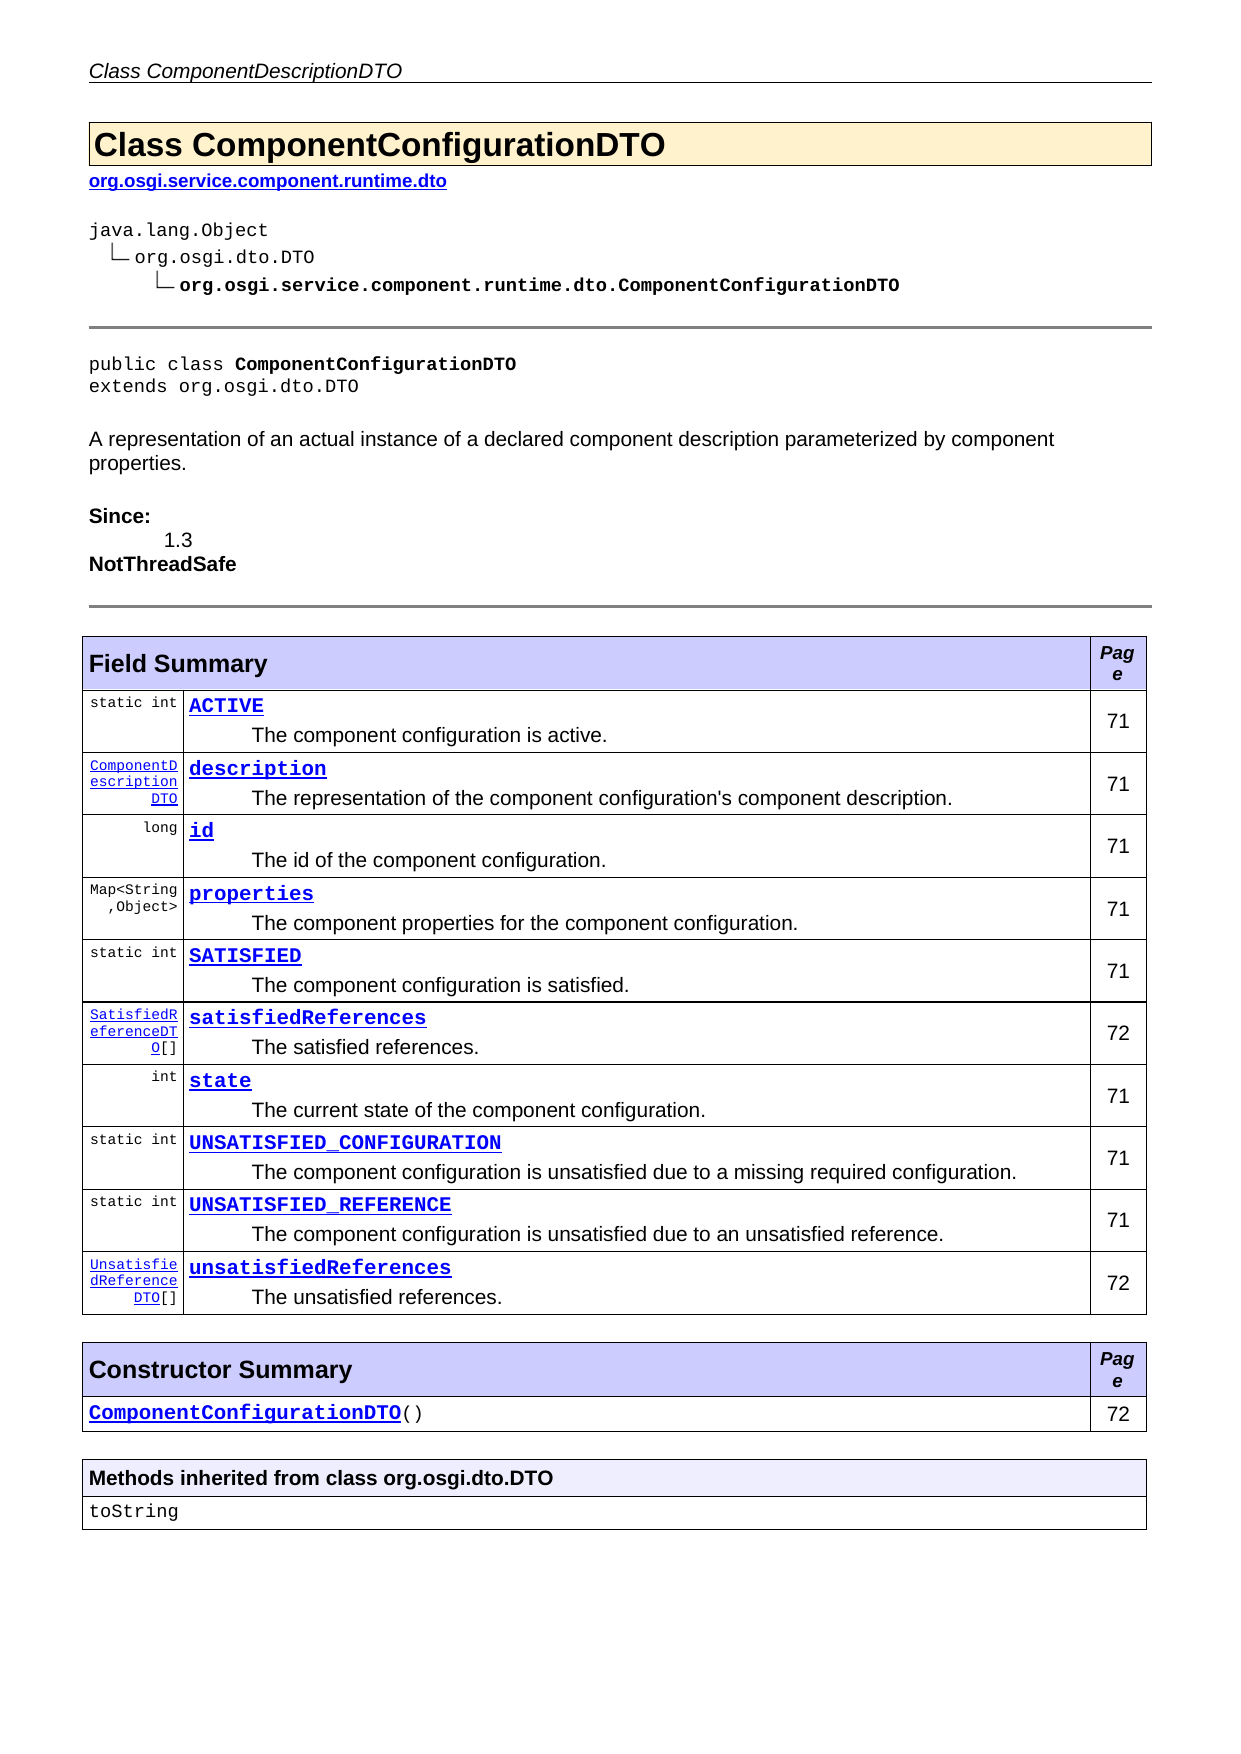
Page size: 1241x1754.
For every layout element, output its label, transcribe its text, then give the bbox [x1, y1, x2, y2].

picture [156, 269, 180, 292]
table_cell UNSATISFIED_REFERENCE The component configuration is unsatisfied due to an unsatisfied reference. [184, 1190, 1090, 1251]
table_header Field Summary [83, 637, 1090, 689]
table_cell 71 [1091, 878, 1146, 939]
table_cell static int [83, 1127, 183, 1189]
table_cell static int [83, 1190, 183, 1251]
table_cell int [83, 1065, 183, 1126]
text Since: [88, 504, 1152, 528]
text org.osgi.service.component.runtime.dto [88, 170, 1152, 191]
table_cell static int [83, 691, 183, 752]
table_cell properties The component properties for the component configuration. [184, 878, 1090, 939]
table_cell UNSATISFIED_CONFIGURATION The component configuration is unsatisfied due to a missing required configuration. [184, 1127, 1090, 1189]
table_header Constructor Summary [83, 1343, 1090, 1396]
table_cell long [83, 815, 183, 877]
text 1.3 [163, 528, 1152, 552]
table_cell 71 [1091, 753, 1146, 814]
table_cell 71 [1091, 1190, 1146, 1251]
table_header Page [1091, 637, 1146, 689]
table_cell toString [83, 1497, 1146, 1529]
table_cell 71 [1091, 1127, 1146, 1189]
table_cell ComponentConfigurationDTO() [83, 1397, 1090, 1431]
text java.lang.Object [88, 221, 1152, 242]
table_cell 71 [1091, 1065, 1146, 1126]
table_cell 72 [1091, 1003, 1146, 1064]
table_cell description The representation of the component configuration's component description. [184, 753, 1090, 814]
table_cell ACTIVE The component configuration is active. [184, 691, 1090, 752]
table_cell static int [83, 940, 183, 1001]
table_header Page [1091, 1343, 1146, 1396]
table_cell Map<String,Object> [83, 878, 183, 939]
table_cell 71 [1091, 940, 1146, 1001]
text NotThreadSafe [88, 552, 1152, 576]
table_cell 71 [1091, 691, 1146, 752]
table_cell ComponentDescriptionDTO [83, 753, 183, 814]
text org.osgi.dto.DTO [88, 242, 1152, 269]
table_cell 71 [1091, 815, 1146, 877]
table_cell state The current state of the component configuration. [184, 1065, 1090, 1126]
table_cell SATISFIED The component configuration is satisfied. [184, 940, 1090, 1001]
picture [111, 241, 135, 264]
table_cell satisfiedReferences The satisfied references. [184, 1003, 1090, 1064]
table_cell unsatisfiedReferences The unsatisfied references. [184, 1252, 1090, 1313]
table_cell UnsatisfiedReferenceDTO[] [83, 1252, 183, 1313]
subtitle Class ComponentConfigurationDTO [90, 123, 1151, 165]
table_cell SatisfiedReferenceDTO[] [83, 1003, 183, 1064]
table_cell 72 [1091, 1397, 1146, 1431]
text A representation of an actual instance of a declared component description parameterized by component properties. [88, 427, 1152, 475]
table_cell id The id of the component configuration. [184, 815, 1090, 877]
text public class ComponentConfigurationDTO [88, 355, 1152, 376]
text org.osgi.service.component.runtime.dto.ComponentConfigurationDTO [88, 269, 1152, 297]
text extends org.osgi.dto.DTO [88, 376, 1152, 398]
table_header Methods inherited from class org.osgi.dto.DTO [83, 1460, 1146, 1496]
table_cell 72 [1091, 1252, 1146, 1313]
